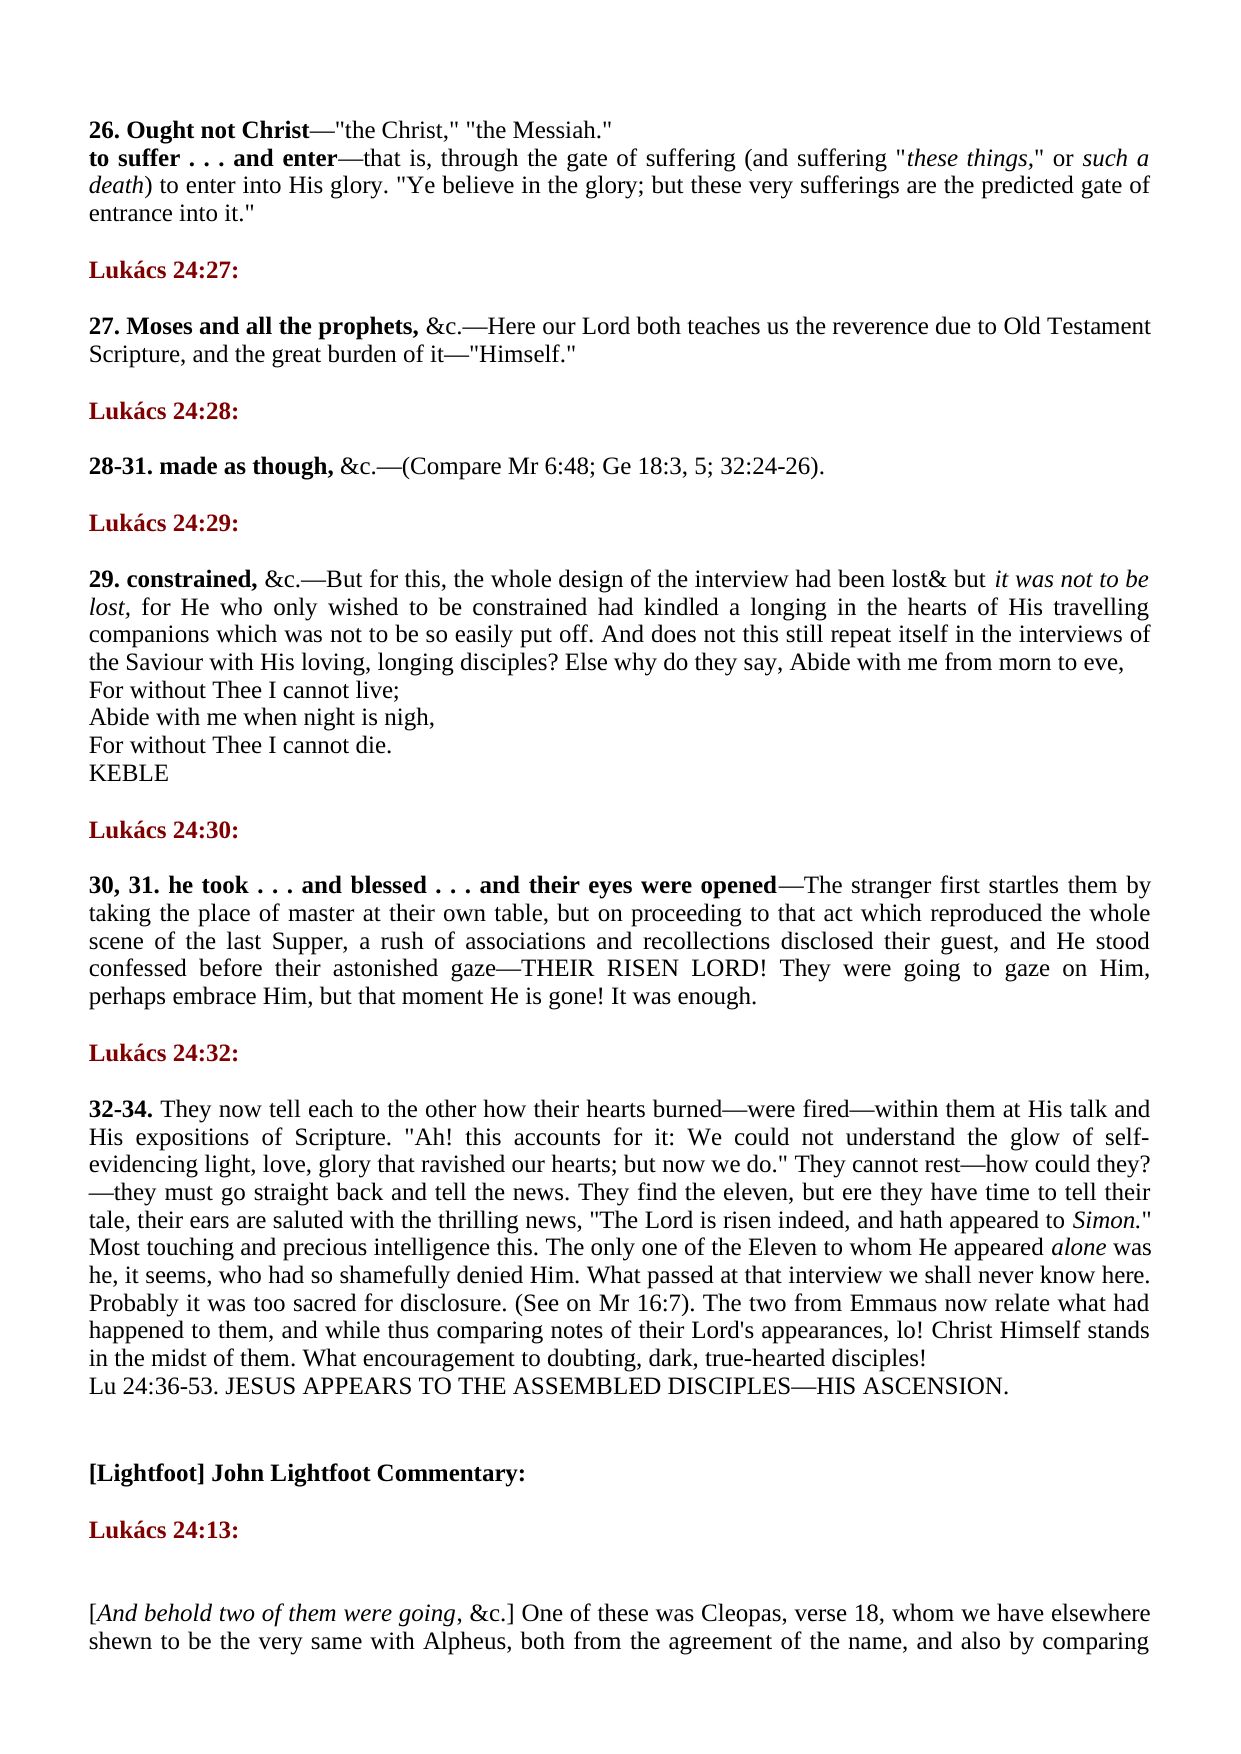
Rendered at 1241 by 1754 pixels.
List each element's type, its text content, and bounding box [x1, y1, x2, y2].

text Lukács 24:28: [88, 397, 1152, 424]
text Lu 24:36-53. JESUS APPEARS TO THE ASSEMBLED DISCIPLES—HIS ASCENSION. [88, 1372, 1152, 1400]
text 29. constrained, &c.—But for this, the whole design of the interview had been lost& but it was not to be lost, for He who only wished to be constrained had kindled a longing in the hearts of His travelling companions which was not to be so easily put off. And does not this still repeat itself in the interviews of the Saviour with His loving, longing disciples? Else why do they say, Abide with me from morn to eve, For without Thee I cannot live; Abide with me when night is nigh, For without Thee I cannot die. KEBLE [88, 565, 1152, 787]
text 28-31. made as though, &c.—(Compare Mr 6:48; Ge 18:3, 5; 32:24-26). [88, 452, 1152, 480]
text Lukács 24:27: [88, 257, 1152, 284]
text 26. Ought not Christ—"the Christ," "the Messiah." to suffer . . . and enter—that is, through the gate of suffering (and suffering "these things," or such a death) to enter into His glory. "Ye believe in the glory; but these very sufferings are the predicted gate of entrance into it." [88, 116, 1152, 227]
text [Lightfoot] John Lightfoot Commentary: [88, 1459, 1152, 1486]
text [And behold two of them were going, &c.] One of these was Cleopas, verse 18, whom we have elsewhere shewn to be the very same with Alpheus, both from the agreement of the name, and also by comparing [88, 1571, 1152, 1654]
text Lukács 24:30: [88, 816, 1152, 844]
text Lukács 24:32: [88, 1039, 1152, 1067]
text Lukács 24:13: [88, 1516, 1152, 1544]
text 32-34. They now tell each to the other how their hearts burned—were fired—within them at His talk and His expositions of Scripture. "Ah! this accounts for it: We could not understand the glow of self-evidencing light, love, glory that ravished our hearts; but now we do." They cannot rest—how could they?—they must go straight back and tell the news. They find the eleven, but ere they have time to tell their tale, their ears are saluted with the thrilling news, "The Lord is risen indeed, and hath appeared to Simon." Most touching and precious intelligence this. The only one of the Eleven to whom He appeared alone was he, it seems, who had so shamefully denied Him. What passed at that interview we shall never know here. Probably it was too sacred for disclosure. (See on Mr 16:7). The two from Emmaus now relate what had happened to them, and while thus comparing notes of their Lord's appearances, lo! Christ Himself stands in the midst of them. What encouragement to doubting, dark, true-hearted disciples! [88, 1095, 1152, 1372]
text 27. Moses and all the prophets, &c.—Here our Lord both teaches us the reverence due to Old Testament Scripture, and the great burden of it—"Himself." [88, 312, 1152, 367]
text 30, 31. he took . . . and blessed . . . and their eyes were opened—The stranger first startles them by taking the place of master at their own table, but on proceeding to that act which reproduced the whole scene of the last Supper, a rush of associations and recollections disclosed their guest, and He stood confessed before their astonished gaze—THEIR RISEN LORD! They were going to gaze on Him, perhaps embrace Him, but that moment He is gone! It was enough. [88, 871, 1152, 1010]
text Lukács 24:29: [88, 509, 1152, 537]
